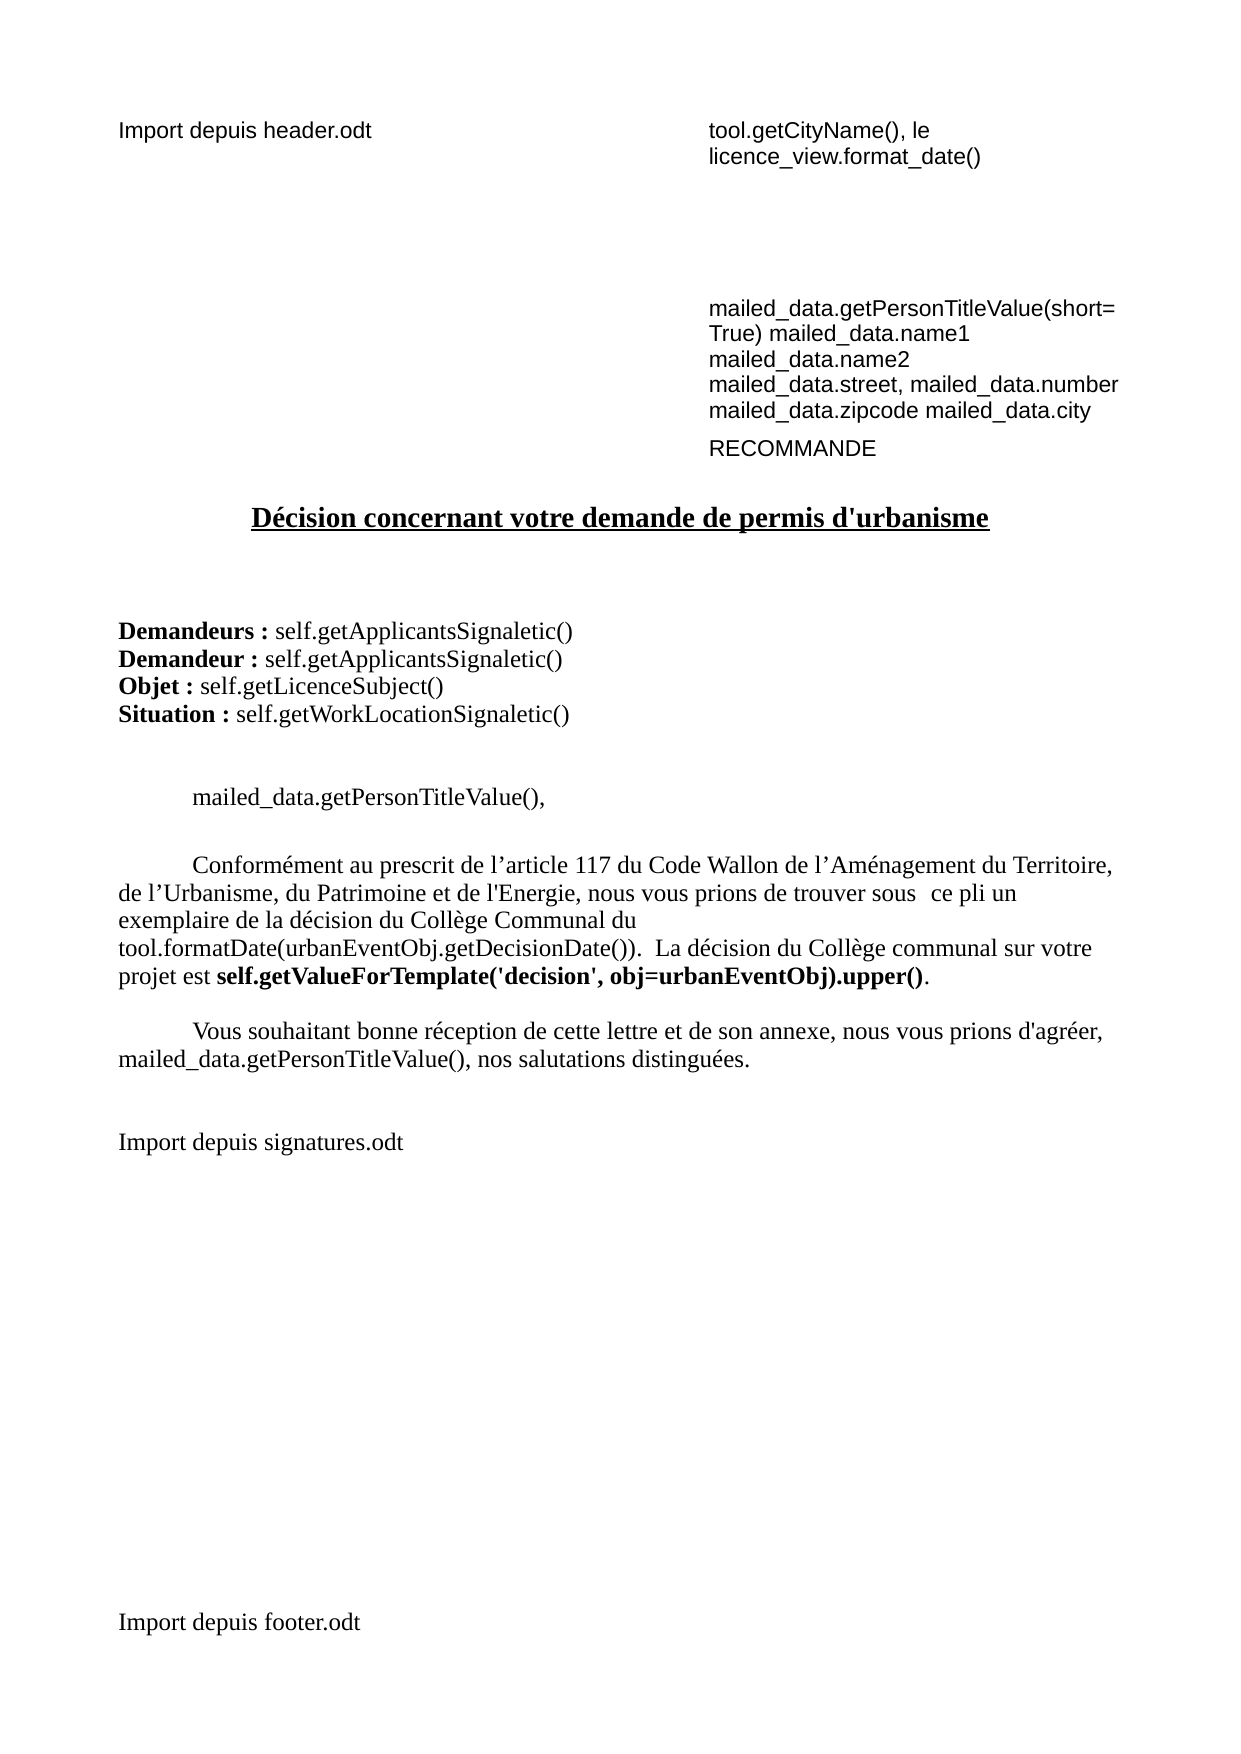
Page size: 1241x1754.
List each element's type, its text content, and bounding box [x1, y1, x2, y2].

text Conformément au prescrit de l’article 117 du Code Wallon de l’Aménagement du Territoire, de l’Urbanisme, du Patrimoine et de l'Energie, nous vous prions de trouver sous ce pli un exemplaire de la décision du Collège Communal du tool.formatDate(urbanEventObj.getDecisionDate()). La décision du Collège communal sur votre projet est self.getValueForTemplate('decision', obj=urbanEventObj).upper(). [118, 851, 1122, 990]
text Vous souhaitant bonne réception de cette lettre et de son annexe, nous vous prions d'agréer, mailed_data.getPersonTitleValue(), nos salutations distinguées. [118, 1017, 1122, 1073]
text mailed_data.getPersonTitleValue(), [118, 783, 1122, 811]
text Demandeurs : self.getApplicantsSignaletic() [118, 617, 1122, 645]
table_header tool.getCityName(), le licence_view.format_date() mailed_data.getPersonTitleValue(short=True) mailed_data.name1 mailed_data.name2 mailed_data.street, mailed_data.number mailed_data.zipcode mailed_data.city RECOMMANDE [709, 118, 1128, 474]
text Import depuis signatures.odt [118, 1128, 1122, 1156]
table_header Import depuis header.odt [118, 118, 708, 474]
text Objet : self.getLicenceSubject() [118, 672, 1122, 700]
title Décision concernant votre demande de permis d'urbanisme [118, 502, 1122, 534]
text Situation : self.getWorkLocationSignaletic() [118, 700, 1122, 728]
text Demandeur : self.getApplicantsSignaletic() [118, 645, 1122, 672]
